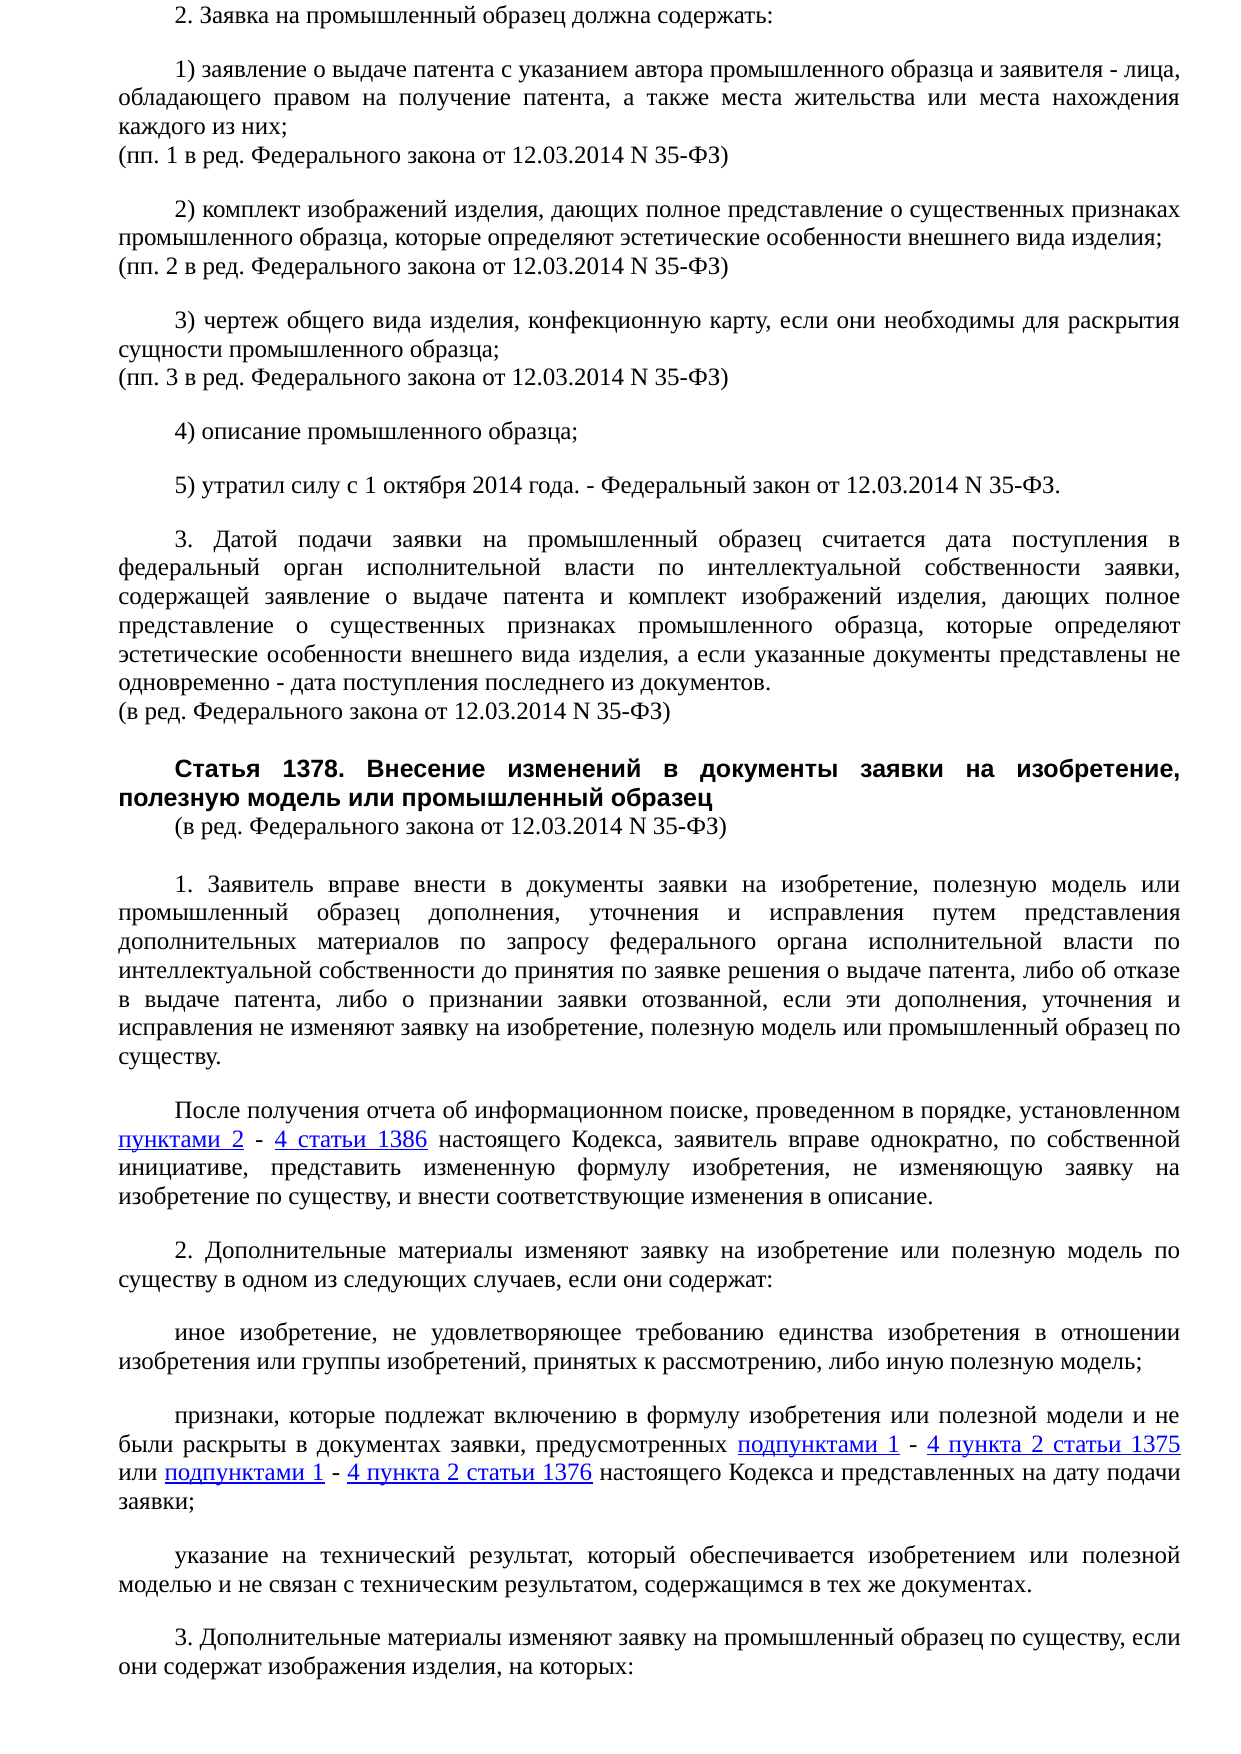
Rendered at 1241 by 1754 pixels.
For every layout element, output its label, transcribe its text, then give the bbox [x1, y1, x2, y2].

text После получения отчета об информационном поиске, проведенном в порядке, установленном пунктами 2 - 4 статьи 1386 настоящего Кодекса, заявитель вправе однократно, по собственной инициативе, представить измененную формулу изобретения, не изменяющую заявку на изобретение по существу, и внести соответствующие изменения в описание. [118, 1095, 1181, 1210]
text 4) описание промышленного образца; [118, 416, 1181, 445]
text (пп. 2 в ред. Федерального закона от 12.03.2014 N 35-ФЗ) [118, 251, 1181, 280]
title Статья 1378. Внесение изменений в документы заявки на изобретение, полезную модель или промышленный образец [118, 754, 1181, 811]
text признаки, которые подлежат включению в формулу изобретения или полезной модели и не были раскрыты в документах заявки, предусмотренных подпунктами 1 - 4 пункта 2 статьи 1375 или подпунктами 1 - 4 пункта 2 статьи 1376 настоящего Кодекса и представленных на дату подачи заявки; [118, 1400, 1181, 1515]
text 3. Датой подачи заявки на промышленный образец считается дата поступления в федеральный орган исполнительной власти по интеллектуальной собственности заявки, содержащей заявление о выдаче патента и комплект изображений изделия, дающих полное представление о существенных признаках промышленного образца, которые определяют эстетические особенности внешнего вида изделия, а если указанные документы представлены не одновременно - дата поступления последнего из документов. [118, 524, 1181, 696]
text (пп. 3 в ред. Федерального закона от 12.03.2014 N 35-ФЗ) [118, 362, 1181, 391]
text 1. Заявитель вправе внести в документы заявки на изобретение, полезную модель или промышленный образец дополнения, уточнения и исправления путем представления дополнительных материалов по запросу федерального органа исполнительной власти по интеллектуальной собственности до принятия по заявке решения о выдаче патента, либо об отказе в выдаче патента, либо о признании заявки отозванной, если эти дополнения, уточнения и исправления не изменяют заявку на изобретение, полезную модель или промышленный образец по существу. [118, 869, 1181, 1070]
text 3) чертеж общего вида изделия, конфекционную карту, если они необходимы для раскрытия сущности промышленного образца; [118, 305, 1181, 362]
text 2) комплект изображений изделия, дающих полное представление о существенных признаках промышленного образца, которые определяют эстетические особенности внешнего вида изделия; [118, 194, 1181, 251]
text 2. Дополнительные материалы изменяют заявку на изобретение или полезную модель по существу в одном из следующих случаев, если они содержат: [118, 1235, 1181, 1292]
text указание на технический результат, который обеспечивается изобретением или полезной моделью и не связан с техническим результатом, содержащимся в тех же документах. [118, 1540, 1181, 1597]
text 3. Дополнительные материалы изменяют заявку на промышленный образец по существу, если они содержат изображения изделия, на которых: [118, 1622, 1181, 1680]
text иное изобретение, не удовлетворяющее требованию единства изобретения в отношении изобретения или группы изобретений, принятых к рассмотрению, либо иную полезную модель; [118, 1317, 1181, 1375]
text (пп. 1 в ред. Федерального закона от 12.03.2014 N 35-ФЗ) [118, 140, 1181, 169]
text 1) заявление о выдаче патента с указанием автора промышленного образца и заявителя - лица, обладающего правом на получение патента, а также места жительства или места нахождения каждого из них; [118, 54, 1181, 140]
text (в ред. Федерального закона от 12.03.2014 N 35-ФЗ) [118, 811, 1181, 840]
text 5) утратил силу с 1 октября 2014 года. - Федеральный закон от 12.03.2014 N 35-ФЗ. [118, 470, 1181, 499]
text 2. Заявка на промышленный образец должна содержать: [118, 0, 1181, 29]
text (в ред. Федерального закона от 12.03.2014 N 35-ФЗ) [118, 696, 1181, 725]
